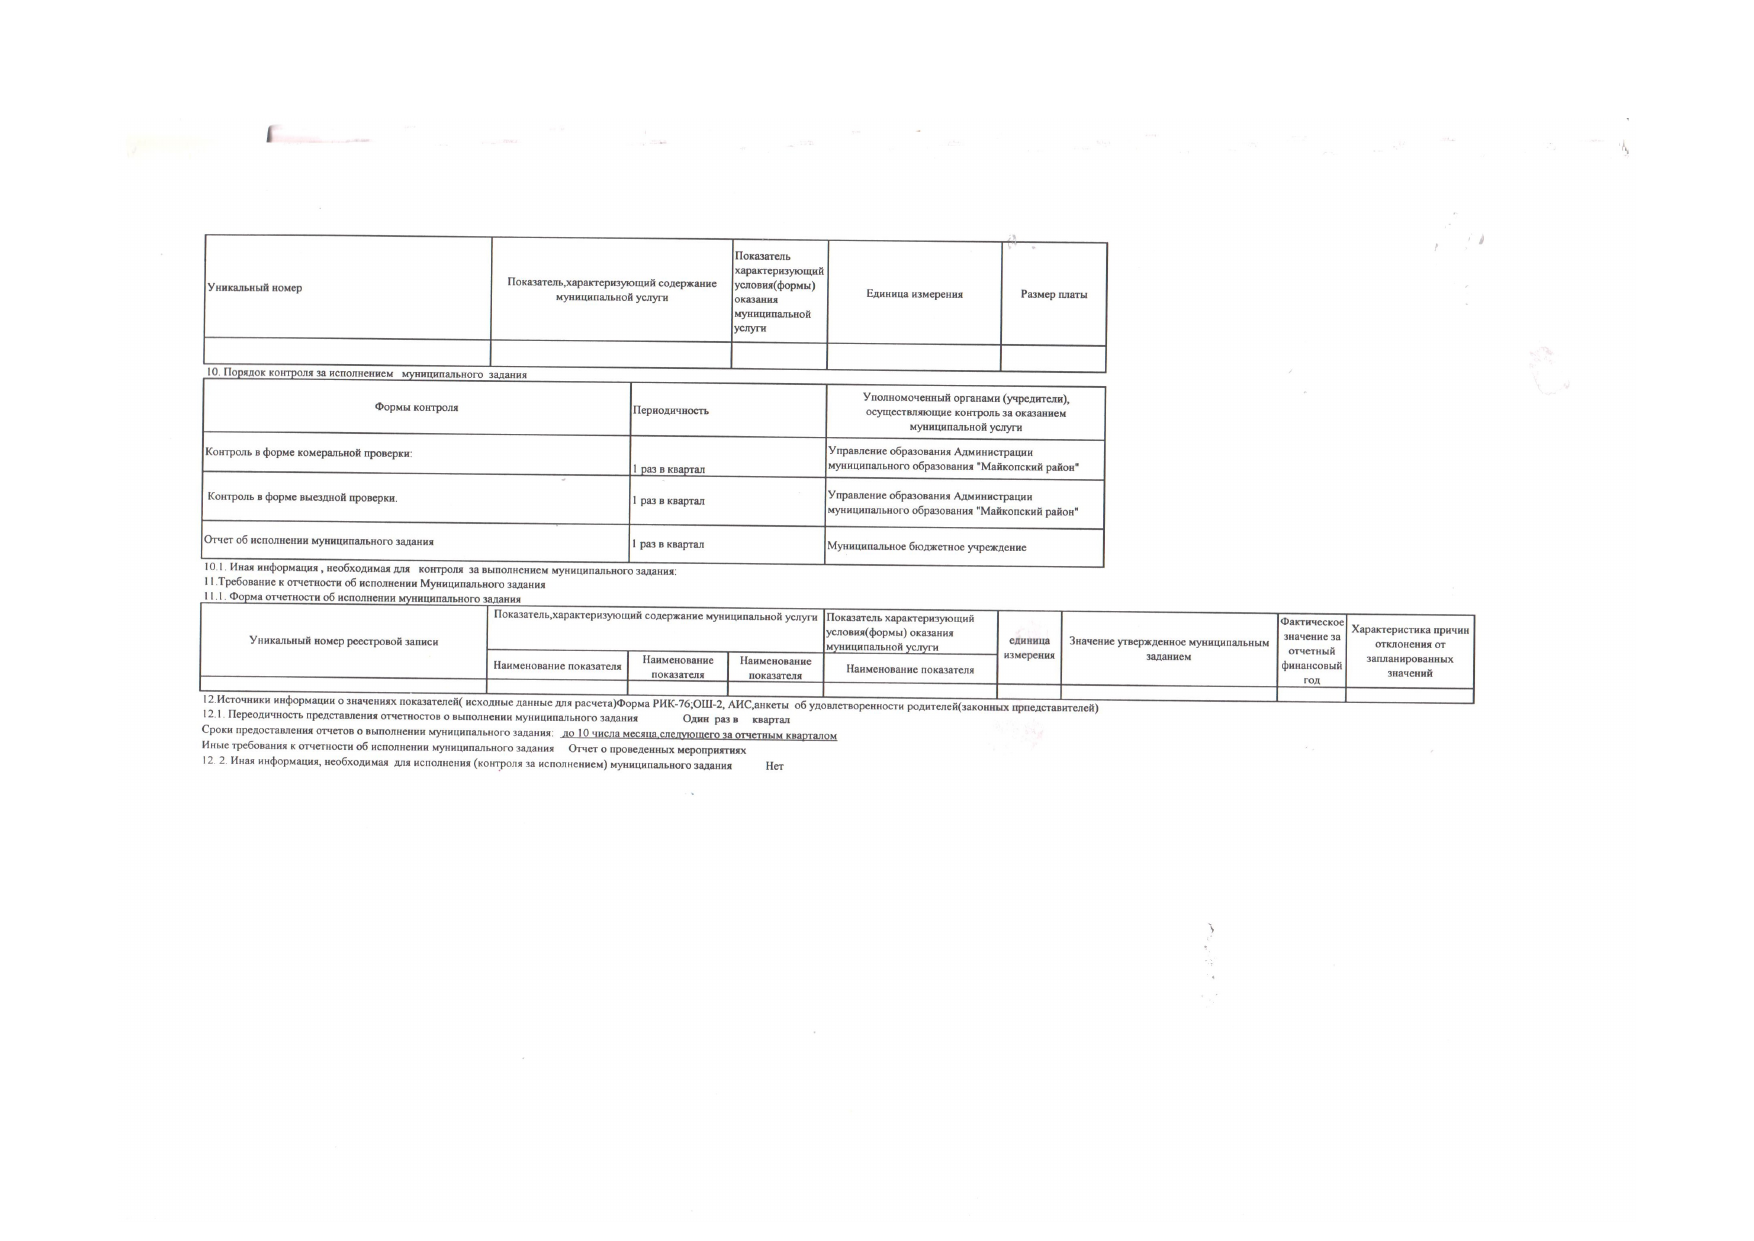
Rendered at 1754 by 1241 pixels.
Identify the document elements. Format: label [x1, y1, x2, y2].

picture [118, 118, 1636, 1222]
